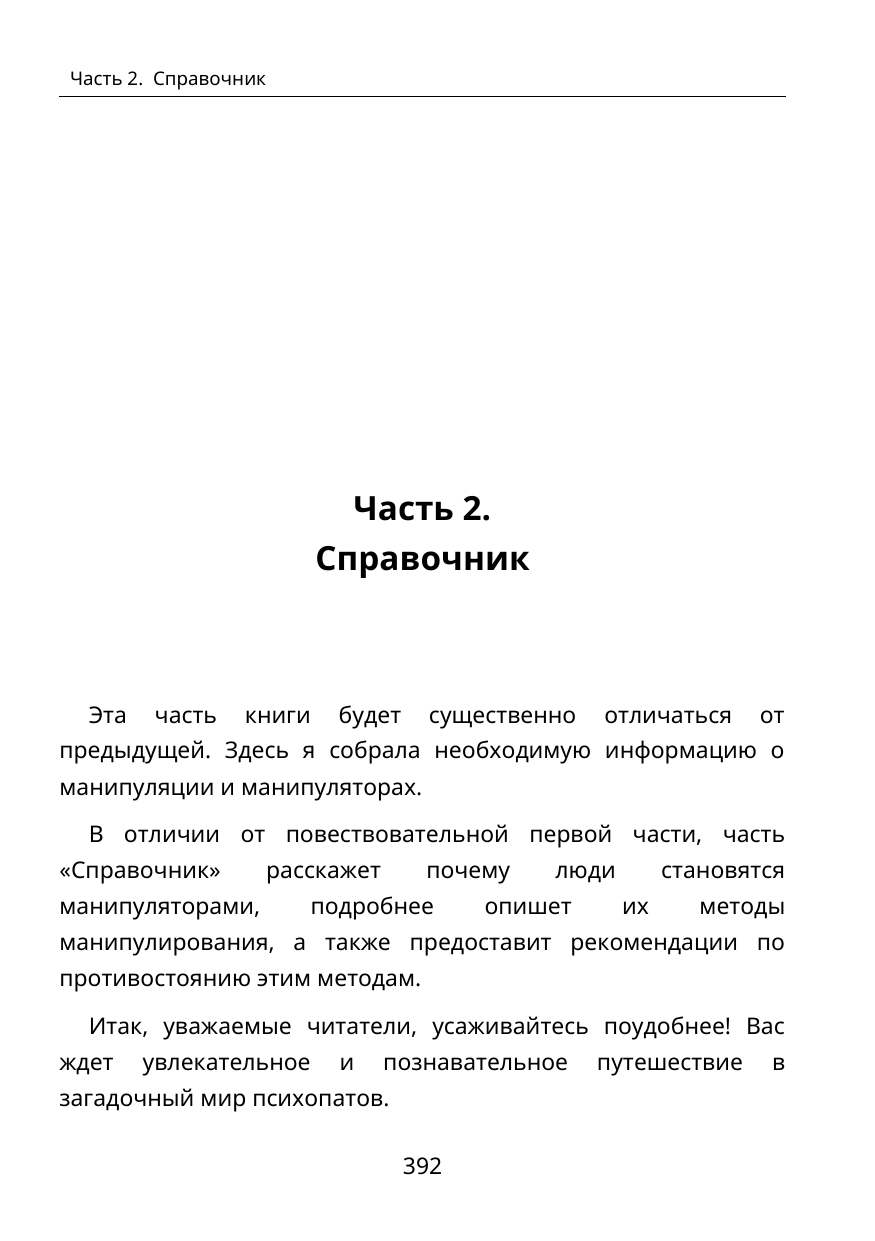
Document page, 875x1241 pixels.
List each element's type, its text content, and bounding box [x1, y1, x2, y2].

text Эта часть книги будет существенно отличаться от предыдущей. Здесь я собрала необходимую информацию о манипуляции и манипуляторах. [59, 698, 786, 802]
text Итак, уважаемые читатели, усаживайтесь поудобнее! Вас ждет увлекательное и познавательное путешествие в загадочный мир психопатов. [59, 1009, 786, 1113]
subtitle Часть 2. Справочник [59, 480, 786, 580]
text В отличии от повествовательной первой части, часть «Справочник» расскажет почему люди становятся манипуляторами, подробнее опишет их методы манипулирования, а также предоставит рекомендации по противостоянию этим методам. [59, 818, 786, 993]
